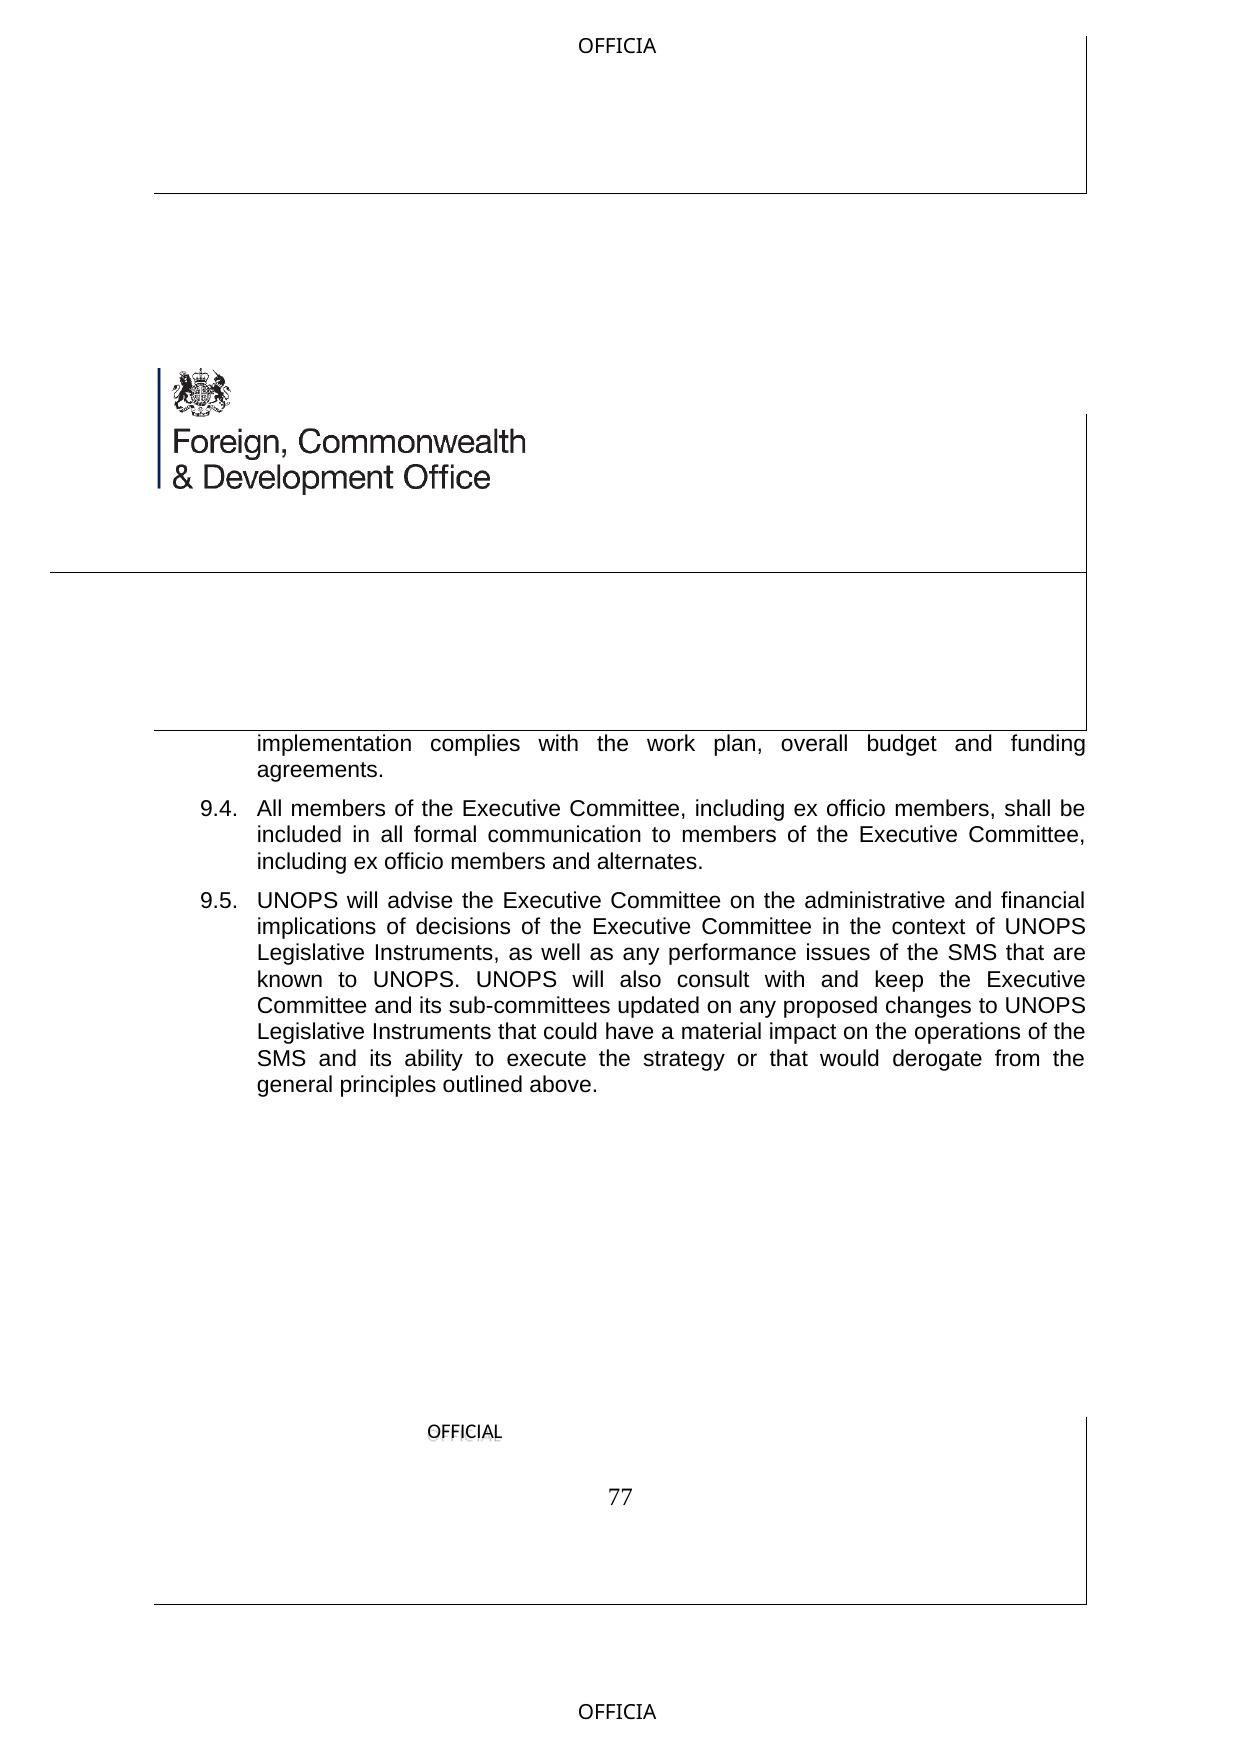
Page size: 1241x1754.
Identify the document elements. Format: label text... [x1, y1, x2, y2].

list UNOPS will advise the Executive Committee on the administrative and financial implications of decisions of the Executive Committee in the context of UNOPS Legislative Instruments, as well as any performance issues of the SMS that are known to UNOPS. UNOPS will also consult with and keep the Executive Committee and its sub-committees updated on any proposed changes to UNOPS Legislative Instruments that could have a material impact on the operations of the SMS and its ability to execute the strategy or that would derogate from the general principles outlined above. [238, 887, 1087, 1097]
list implementation complies with the work plan, overall budget and funding agreements. [238, 730, 1087, 782]
list All members of the Executive Committee, including ex officio members, shall be included in all formal communication to members of the Executive Committee, including ex officio members and alternates. [238, 795, 1087, 874]
